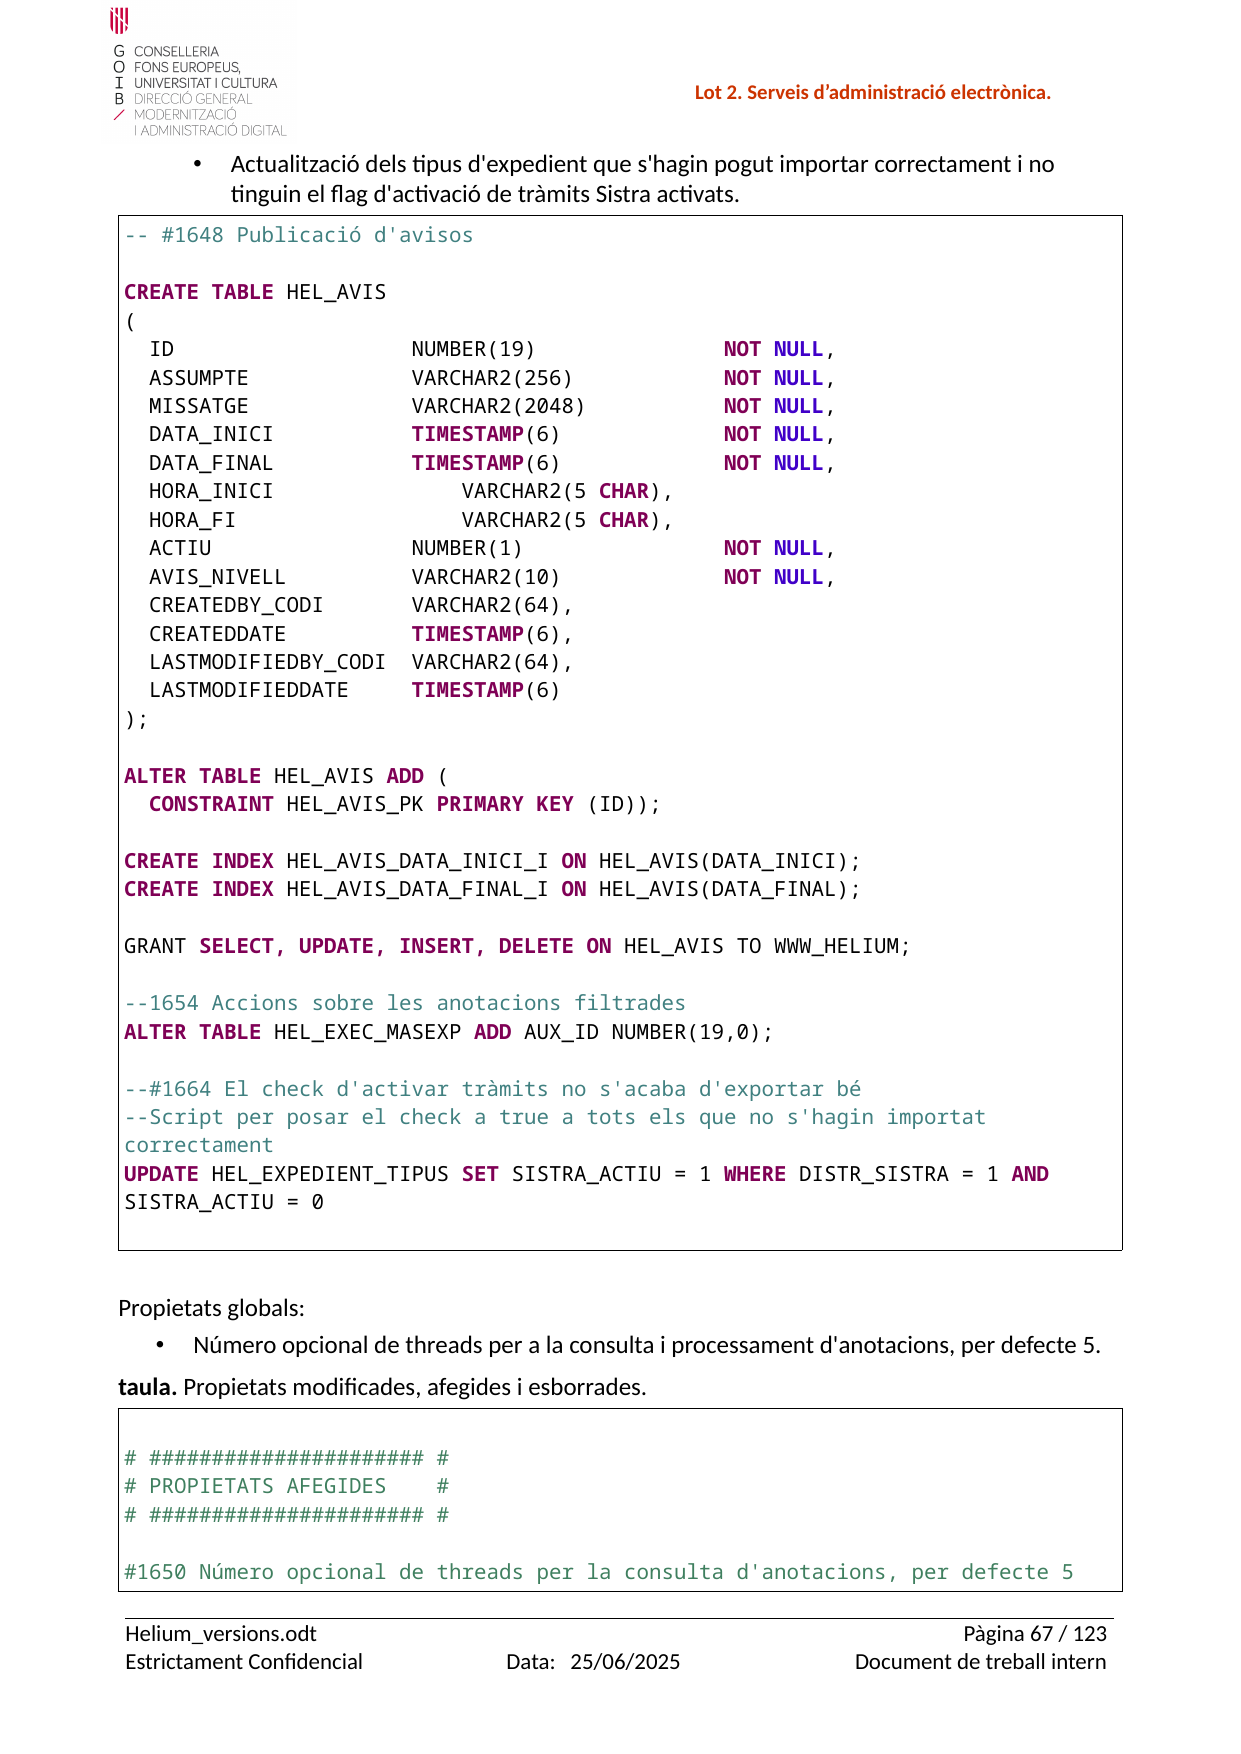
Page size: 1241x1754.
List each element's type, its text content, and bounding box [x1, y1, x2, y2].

picture [100, 0, 297, 144]
text Propietats globals: [118, 1292, 1122, 1323]
table_header # ###################### # # PROPIETATS AFEGIDES # # ###################### # #1650 Número opcional de threads per la consulta d'anotacions, per defecte 5 [119, 1409, 1122, 1591]
table_header -- #1648 Publicació d'avisos CREATE TABLE HEL_AVIS ( ID NUMBER(19) NOT NULL, ASSUMPTE VARCHAR2(256) NOT NULL, MISSATGE VARCHAR2(2048) NOT NULL, DATA_INICI TIMESTAMP(6) NOT NULL, DATA_FINAL TIMESTAMP(6) NOT NULL, HORA_INICI VARCHAR2(5 CHAR), HORA_FI VARCHAR2(5 CHAR), ACTIU NUMBER(1) NOT NULL, AVIS_NIVELL VARCHAR2(10) NOT NULL, CREATEDBY_CODI VARCHAR2(64), CREATEDDATE TIMESTAMP(6), LASTMODIFIEDBY_CODI VARCHAR2(64), LASTMODIFIEDDATE TIMESTAMP(6) ); ALTER TABLE HEL_AVIS ADD ( CONSTRAINT HEL_AVIS_PK PRIMARY KEY (ID)); CREATE INDEX HEL_AVIS_DATA_INICI_I ON HEL_AVIS(DATA_INICI); CREATE INDEX HEL_AVIS_DATA_FINAL_I ON HEL_AVIS(DATA_FINAL); GRANT SELECT, UPDATE, INSERT, DELETE ON HEL_AVIS TO WWW_HELIUM; --1654 Accions sobre les anotacions filtrades ALTER TABLE HEL_EXEC_MASEXP ADD AUX_ID NUMBER(19,0); --#1664 El check d'activar tràmits no s'acaba d'exportar bé --Script per posar el check a true a tots els que no s'hagin importat correctament UPDATE HEL_EXPEDIENT_TIPUS SET SISTRA_ACTIU = 1 WHERE DISTR_SISTRA = 1 AND SISTRA_ACTIU = 0 [119, 216, 1122, 1250]
text taula. Propietats modificades, afegides i esborrades. [118, 1371, 1122, 1402]
list Número opcional de threads per a la consulta i processament d'anotacions, per defecte 5. [156, 1329, 1122, 1359]
list Actualització dels tipus d'expedient que s'hagin pogut importar correctament i no tinguin el flag d'activació de tràmits Sistra activats. [193, 148, 1122, 209]
